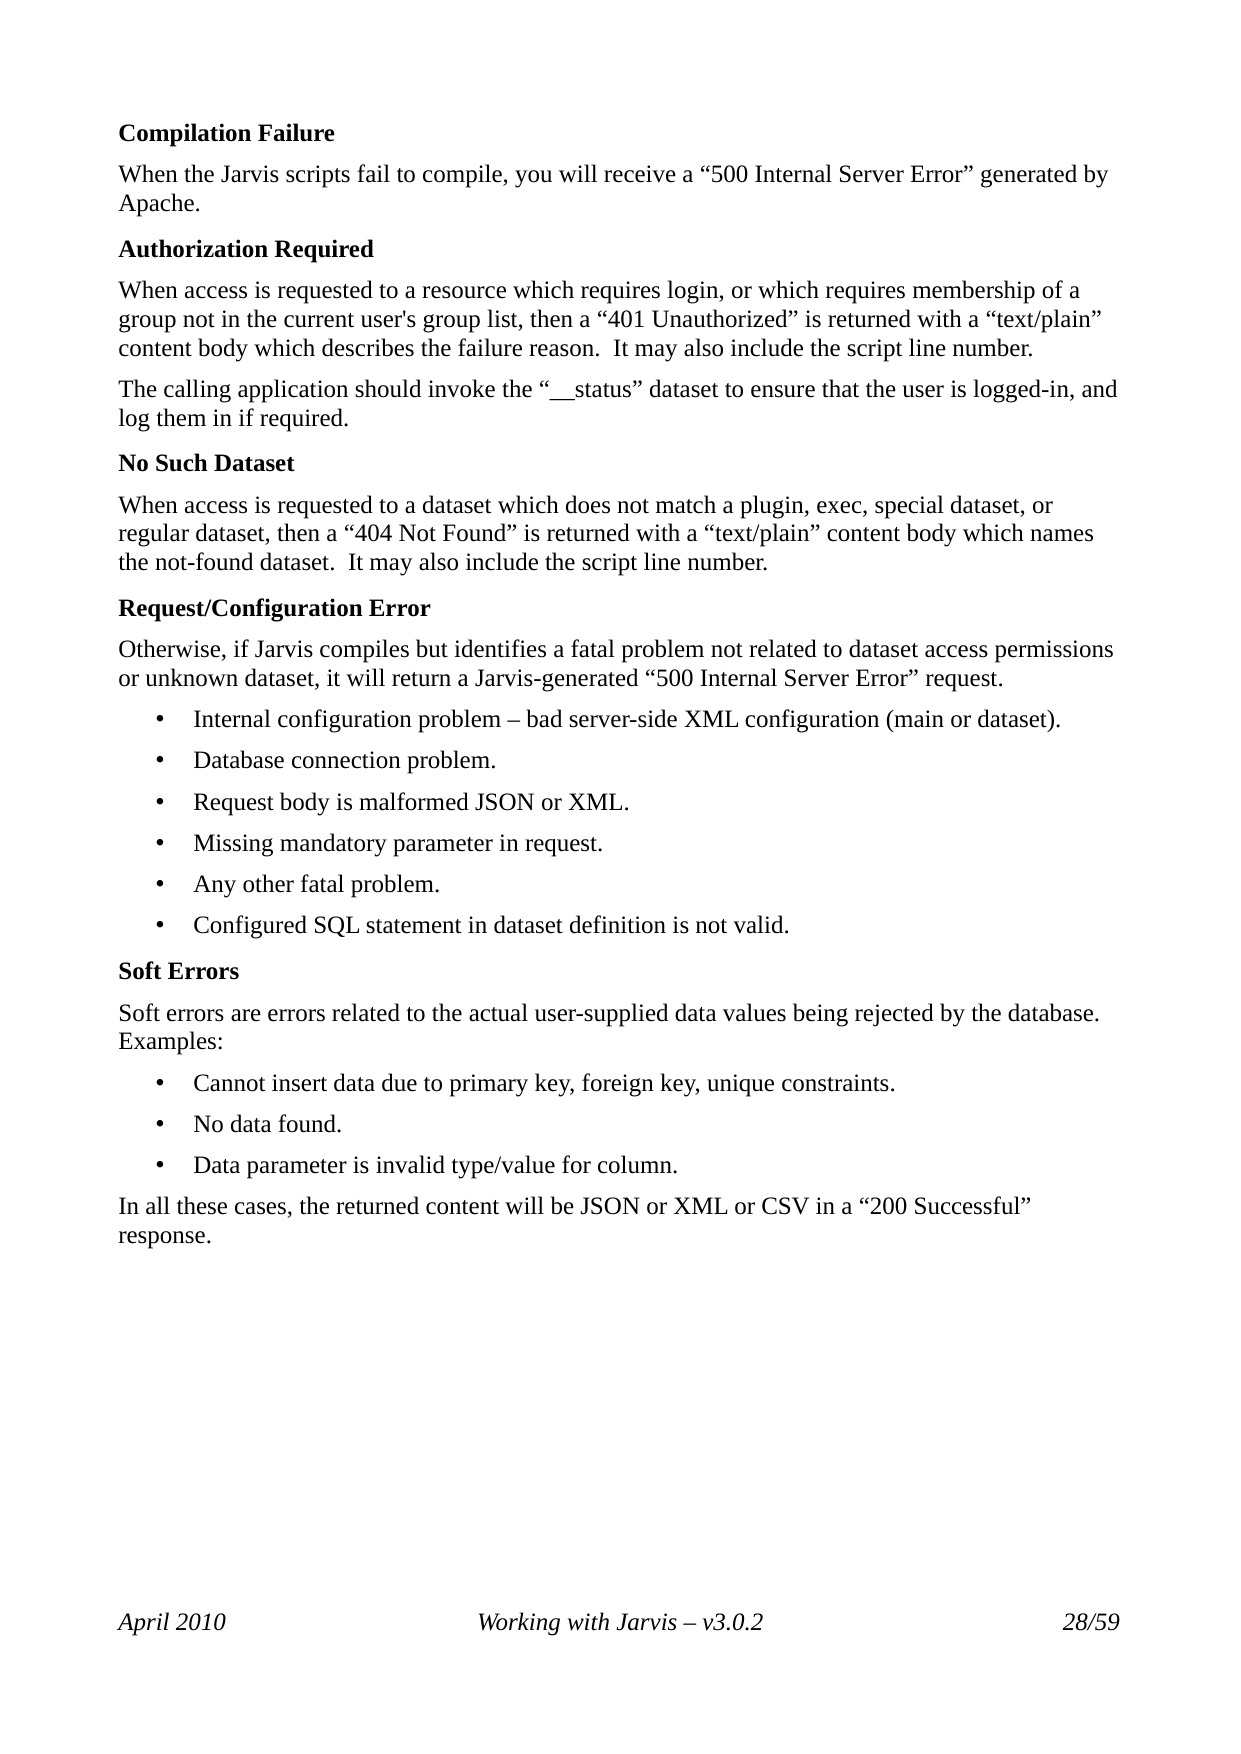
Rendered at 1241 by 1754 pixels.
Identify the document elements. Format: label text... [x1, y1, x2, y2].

text Soft errors are errors related to the actual user-supplied data values being rejected by the database. Examples: [118, 998, 1122, 1055]
subtitle No Such Dataset [118, 448, 1122, 477]
list Cannot insert data due to primary key, foreign key, unique constraints. [156, 1068, 1122, 1096]
list Request body is malformed JSON or XML. [156, 787, 1122, 816]
list Database connection problem. [156, 746, 1122, 774]
subtitle Compilation Failure [118, 118, 1122, 147]
text In all these cases, the returned content will be JSON or XML or CSV in a “200 Successful” response. [118, 1191, 1122, 1249]
text Otherwise, if Jarvis compiles but identifies a fatal problem not related to dataset access permissions or unknown dataset, it will return a Jarvis-generated “500 Internal Server Error” request. [118, 634, 1122, 692]
text When access is requested to a dataset which does not match a plugin, exec, special dataset, or regular dataset, then a “404 Not Found” is returned with a “text/plain” content body which names the not-found dataset. It may also include the script line number. [118, 490, 1122, 576]
text When access is requested to a resource which requires login, or which requires membership of a group not in the current user's group list, then a “401 Unauthorized” is returned with a “text/plain” content body which describes the failure reason. It may also include the script line number. [118, 275, 1122, 361]
list Configured SQL statement in dataset definition is not valid. [156, 911, 1122, 939]
list Internal configuration problem – bad server-side XML configuration (main or dataset). [156, 704, 1122, 733]
subtitle Authorization Required [118, 234, 1122, 263]
subtitle Soft Errors [118, 956, 1122, 985]
subtitle Request/Configuration Error [118, 593, 1122, 622]
list No data found. [156, 1109, 1122, 1138]
text The calling application should invoke the “__status” dataset to ensure that the user is logged-in, and log them in if required. [118, 374, 1122, 431]
list Data parameter is invalid type/value for column. [156, 1150, 1122, 1179]
list Missing mandatory parameter in request. [156, 828, 1122, 857]
text When the Jarvis scripts fail to compile, you will receive a “500 Internal Server Error” generated by Apache. [118, 159, 1122, 217]
list Any other fatal problem. [156, 869, 1122, 898]
